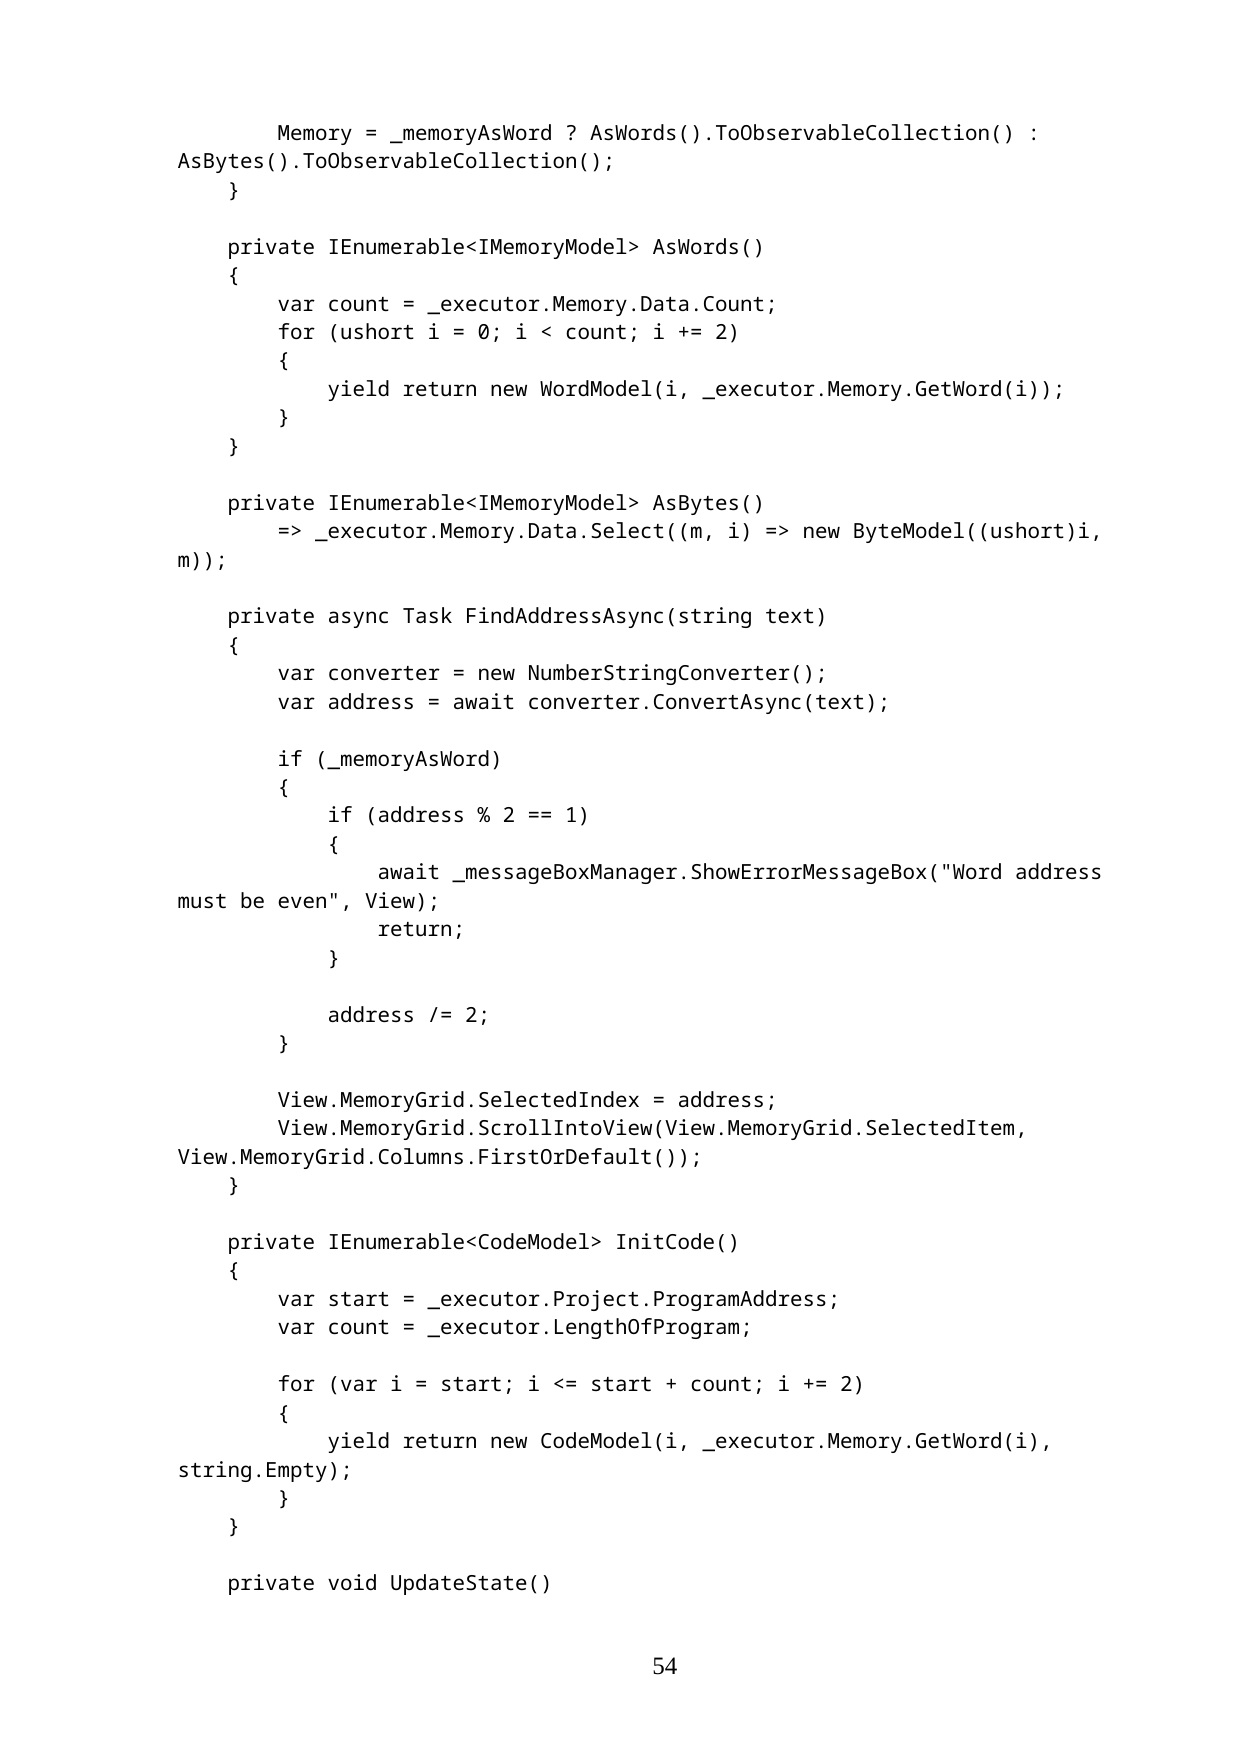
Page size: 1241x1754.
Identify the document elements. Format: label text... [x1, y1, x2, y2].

table_header Memory = _memoryAsWord ? AsWords().ToObservableCollection() : AsBytes().ToObservableCollection(); } private IEnumerable<IMemoryModel> AsWords() { var count = _executor.Memory.Data.Count; for (ushort i = 0; i < count; i += 2) { yield return new WordModel(i, _executor.Memory.GetWord(i)); } } private IEnumerable<IMemoryModel> AsBytes() => _executor.Memory.Data.Select((m, i) => new ByteModel((ushort)i, m)); private async Task FindAddressAsync(string text) { var converter = new NumberStringConverter(); var address = await converter.ConvertAsync(text); if (_memoryAsWord) { if (address % 2 == 1) { await _messageBoxManager.ShowErrorMessageBox("Word address must be even", View); return; } address /= 2; } View.MemoryGrid.SelectedIndex = address; View.MemoryGrid.ScrollIntoView(View.MemoryGrid.SelectedItem, View.MemoryGrid.Columns.FirstOrDefault()); } private IEnumerable<CodeModel> InitCode() { var start = _executor.Project.ProgramAddress; var count = _executor.LengthOfProgram; for (var i = start; i <= start + count; i += 2) { yield return new CodeModel(i, _executor.Memory.GetWord(i), string.Empty); } } private void UpdateState() [177, 118, 1152, 1597]
